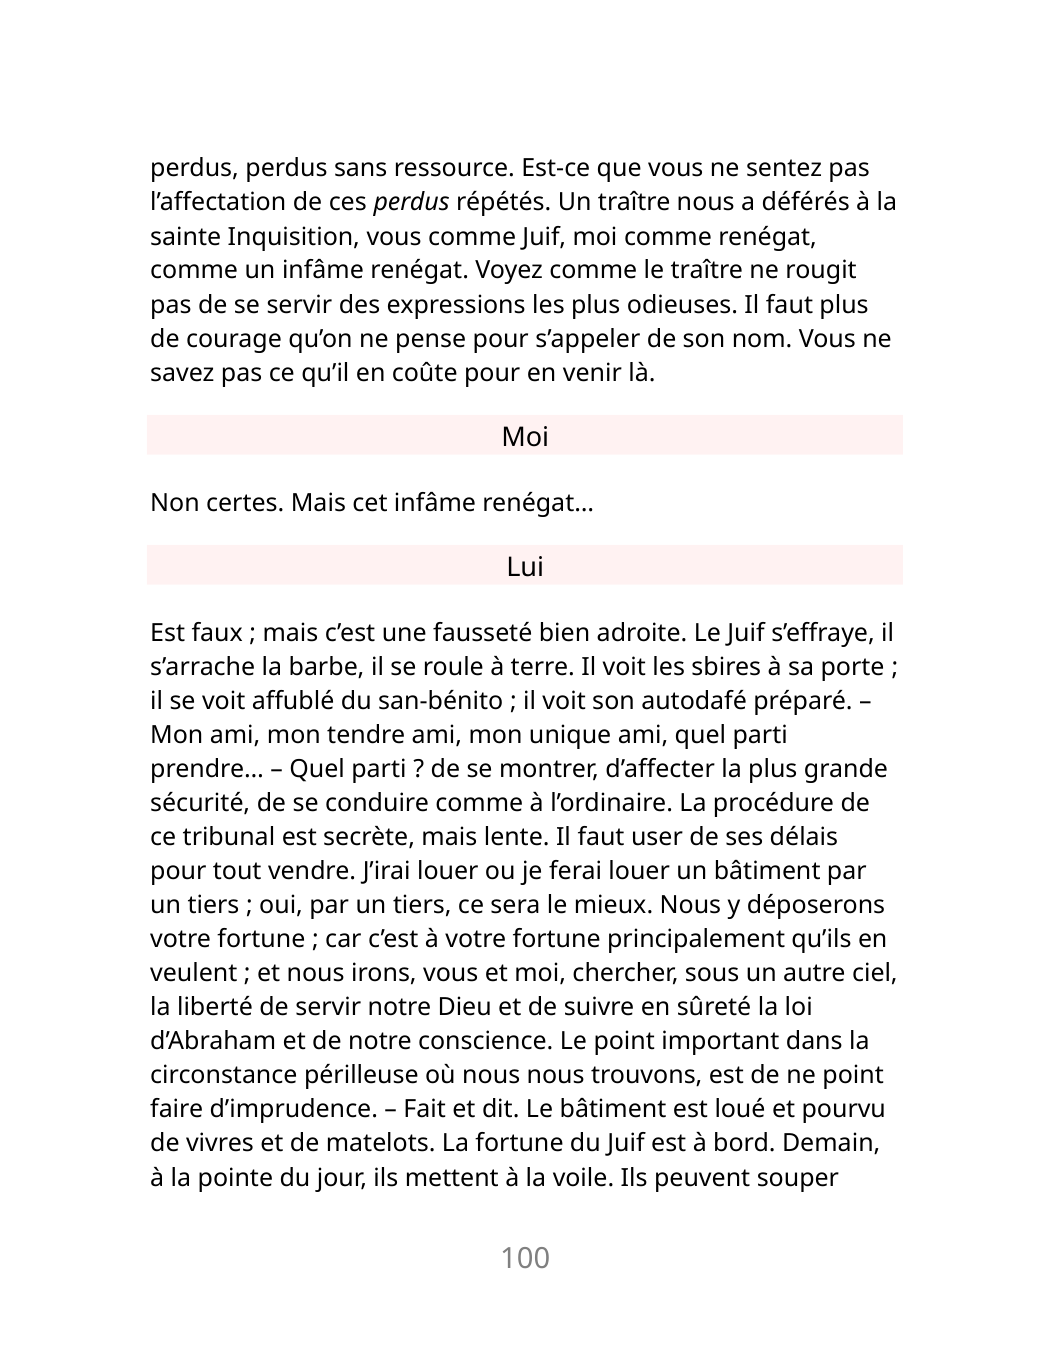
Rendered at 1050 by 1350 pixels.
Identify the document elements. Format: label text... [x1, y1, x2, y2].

text perdus, perdus sans ressource. Est-ce que vous ne sentez pas l’affectation de ces perdus répétés. Un traître nous a déférés à la sainte Inquisition, vous comme Juif, moi comme renégat, comme un infâme renégat. Voyez comme le traître ne rougit pas de se servir des expressions les plus odieuses. Il faut plus de courage qu’on ne pense pour s’appeler de son nom. Vous ne savez pas ce qu’il en coûte pour en venir là. [150, 150, 900, 388]
text Est faux ; mais c’est une fausseté bien adroite. Le Juif s’effraye, il s’arrache la barbe, il se roule à terre. Il voit les sbires à sa porte ; il se voit affublé du san-bénito ; il voit son autodafé préparé. – Mon ami, mon tendre ami, mon unique ami, quel parti prendre… – Quel parti ? de se montrer, d’affecter la plus grande sécurité, de se conduire comme à l’ordinaire. La procédure de ce tribunal est secrète, mais lente. Il faut user de ses délais pour tout vendre. J’irai louer ou je ferai louer un bâtiment par un tiers ; oui, par un tiers, ce sera le mieux. Nous y déposerons votre fortune ; car c’est à votre fortune principalement qu’ils en veulent ; et nous irons, vous et moi, chercher, sous un autre ciel, la liberté de servir notre Dieu et de suivre en sûreté la loi d’Abraham et de notre conscience. Le point important dans la circonstance périlleuse où nous nous trouvons, est de ne point faire d’imprudence. – Fait et dit. Le bâtiment est loué et pourvu de vivres et de matelots. La fortune du Juif est à bord. Demain, à la pointe du jour, ils mettent à la voile. Ils peuvent souper [150, 614, 900, 1193]
text Lui [147, 545, 903, 585]
text Non certes. Mais cet infâme renégat… [150, 484, 900, 518]
text Moi [147, 415, 903, 455]
